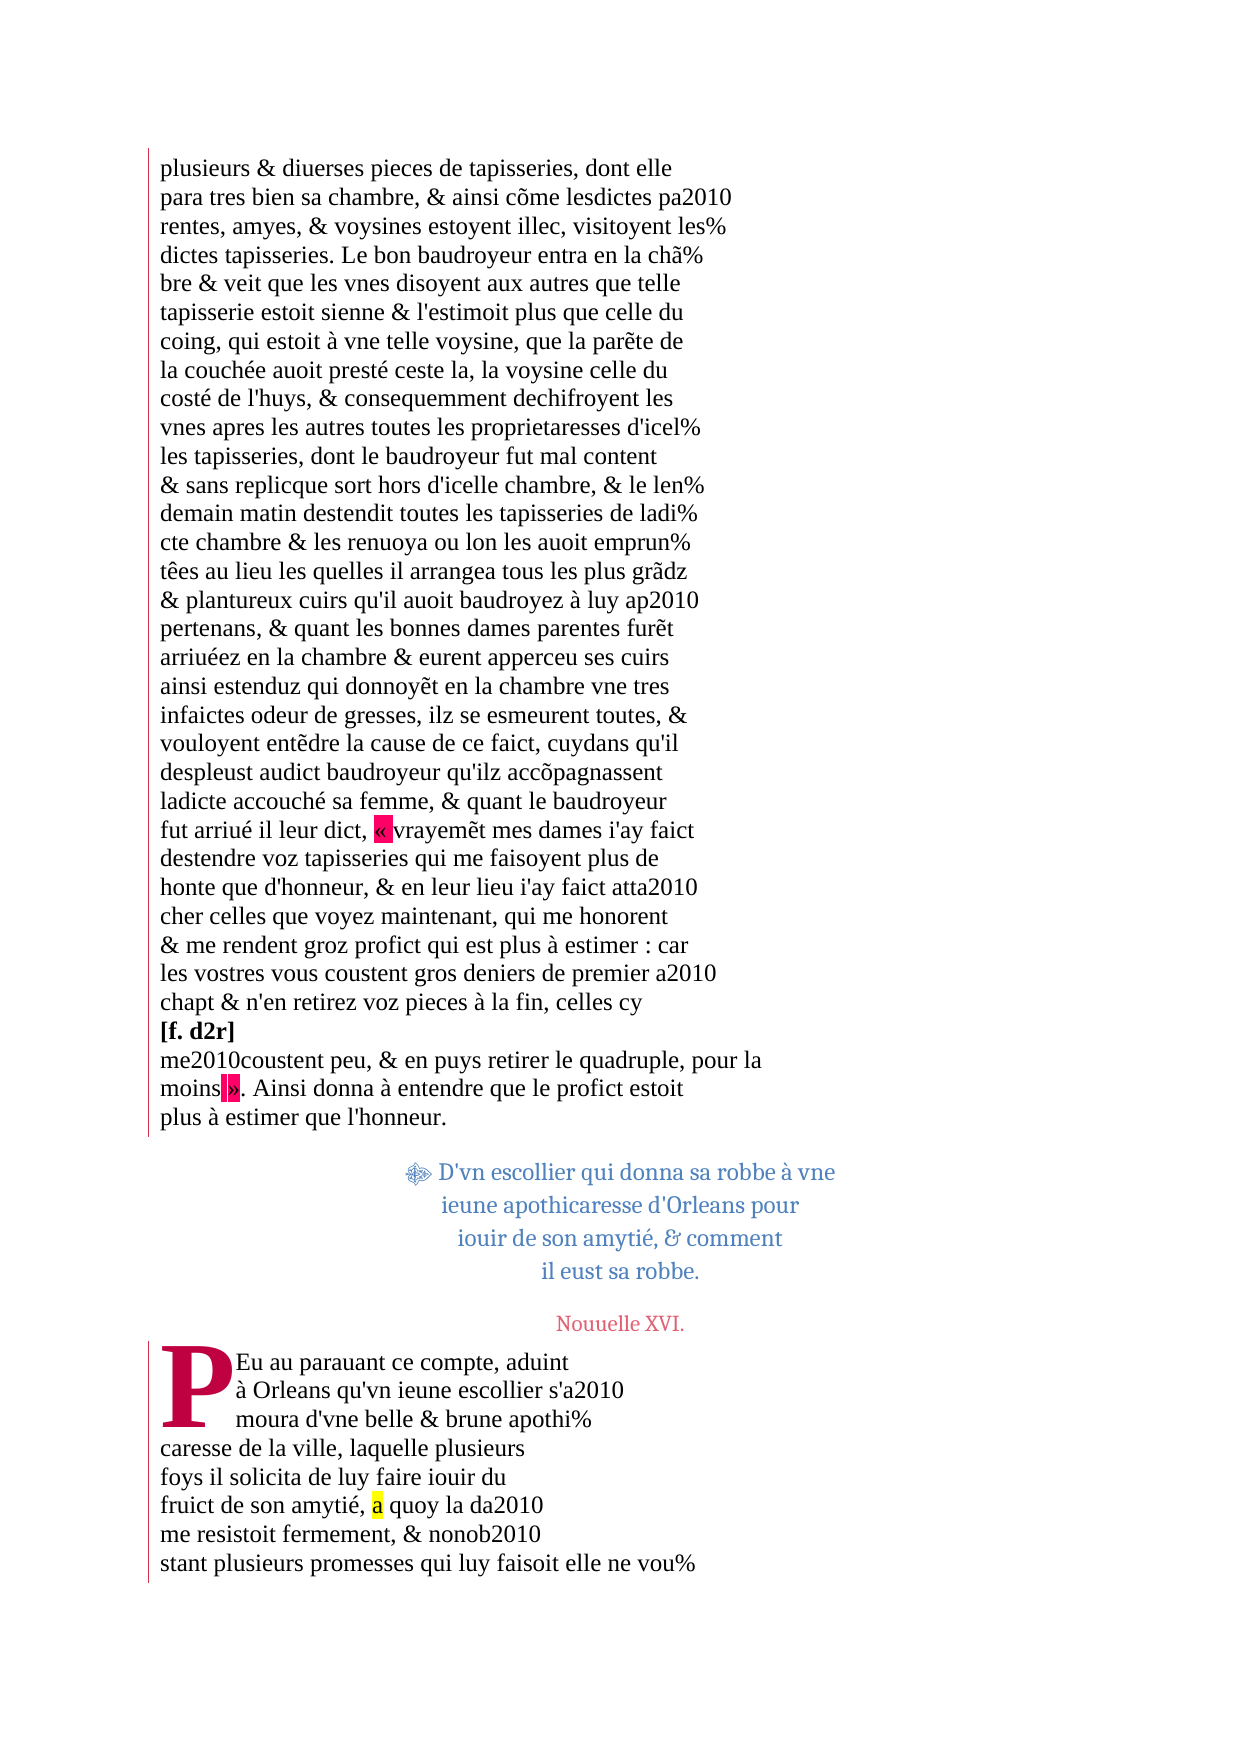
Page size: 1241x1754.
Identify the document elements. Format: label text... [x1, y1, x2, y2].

text PEu au parauant ce compte, aduint à Orleans qu'vn ieune escollier s'a2010 moura d'vne belle & brune apothi% caresse de la ville, laquelle plusieurs foys il solicita de luy faire iouir du fruict de son amytié, a quoy la da2010 me resistoit fermement, & nonob2010 stant plusieurs promesses qui luy faisoit elle ne vou% [149, 1341, 1093, 1583]
subtitle ❧ D'vn escollier qui donna sa robbe à vne ieune apothicaresse d'Orleans pour iouir de son amytié, & comment il eust sa robbe. [148, 1158, 1093, 1286]
subtitle Nouuelle XVI. [148, 1311, 1093, 1337]
text plusieurs & diuerses pieces de tapisseries, dont elle para tres bien sa chambre, & ainsi cõme lesdictes pa2010 rentes, amyes, & voysines estoyent illec, visitoyent les% dictes tapisseries. Le bon baudroyeur entra en la chã% bre & veit que les vnes disoyent aux autres que telle tapisserie estoit sienne & l'estimoit plus que celle du coing, qui estoit à vne telle voysine, que la parẽte de la couchée auoit presté ceste la, la voysine celle du costé de l'huys, & consequemment dechifroyent les vnes apres les autres toutes les proprietaresses d'icel% les tapisseries, dont le baudroyeur fut mal content & sans replicque sort hors d'icelle chambre, & le len% demain matin destendit toutes les tapisseries de ladi% cte chambre & les renuoya ou lon les auoit emprun% têes au lieu les quelles il arrangea tous les plus grãdz & plantureux cuirs qu'il auoit baudroyez à luy ap2010 pertenans, & quant les bonnes dames parentes furẽt arriuéez en la chambre & eurent apperceu ses cuirs ainsi estenduz qui donnoyẽt en la chambre vne tres infaictes odeur de gresses, ilz se esmeurent toutes, & vouloyent entẽdre la cause de ce faict, cuydans qu'il despleust audict baudroyeur qu'ilz accõpagnassent ladicte accouché sa femme, & quant le baudroyeur fut arriué il leur dict, « vrayemẽt mes dames i'ay faict destendre voz tapisseries qui me faisoyent plus de honte que d'honneur, & en leur lieu i'ay faict atta2010 cher celles que voyez maintenant, qui me honorent & me rendent groz profict qui est plus à estimer : car les vostres vous coustent gros deniers de premier a2010 chapt & n'en retirez voz pieces à la fin, celles cy [f. d2r] me2010coustent peu, & en puys retirer le quadruple, pour la moins ». Ainsi donna à entendre que le profict estoit plus à estimer que l'honneur. [149, 148, 1093, 1137]
